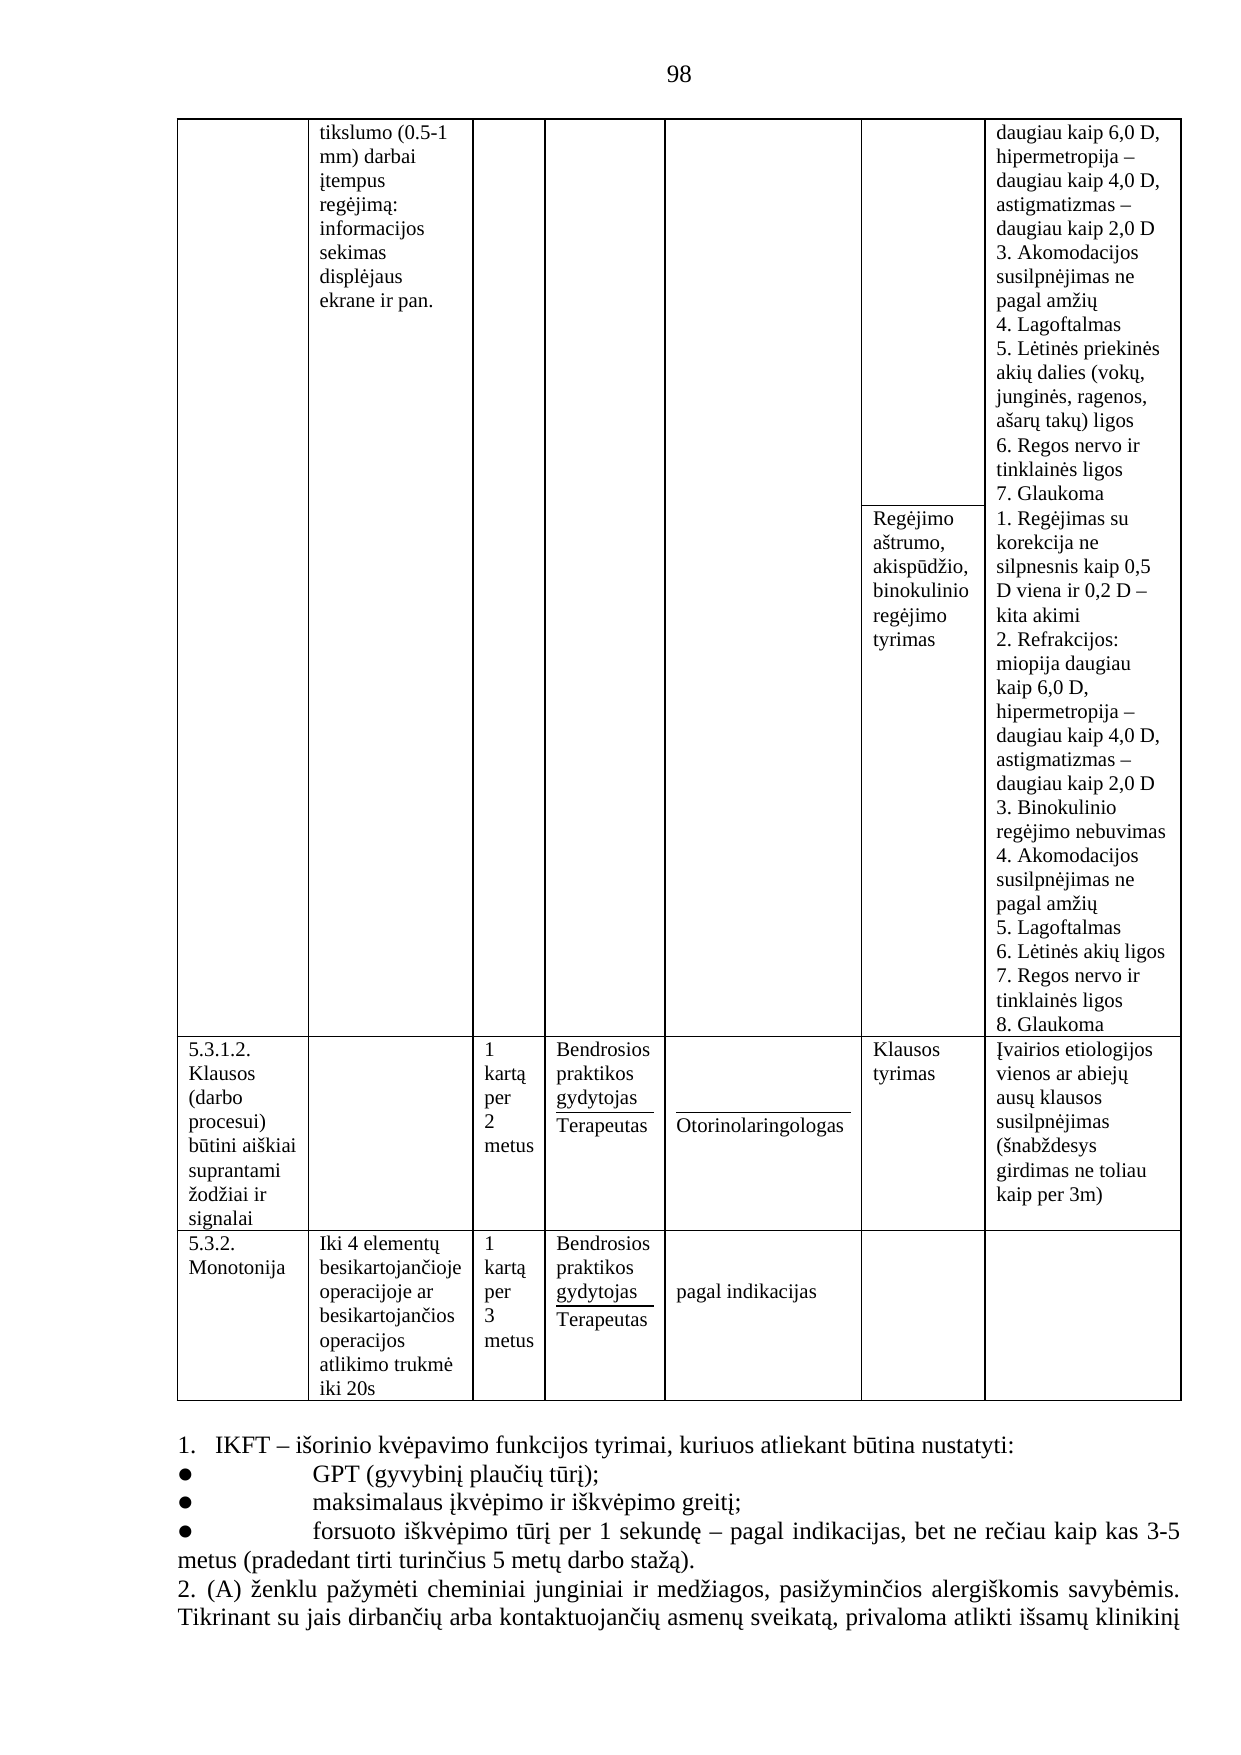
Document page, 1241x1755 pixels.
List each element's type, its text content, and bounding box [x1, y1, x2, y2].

table_cell Įvairios etiologijos vienos ar abiejų ausų klausos susilpnėjimas (šnabždesys girdimas ne toliau kaip per 3m) [986, 1037, 1180, 1230]
table_cell [862, 1231, 984, 1400]
table_cell daugiau kaip 6,0 D, hipermetropija – daugiau kaip 4,0 D, astigmatizmas – daugiau kaip 2,0 D 3. Akomodacijos susilpnėjimas ne pagal amžių 4. Lagoftalmas 5. Lėtinės priekinės akių dalies (vokų, junginės, ragenos, ašarų takų) ligos 6. Regos nervo ir tinklainės ligos 7. Glaukoma [986, 120, 1180, 505]
table_cell pagal indikacijas [666, 1231, 861, 1400]
text  maksimalaus įkvėpimo ir iškvėpimo greitį; [177, 1487, 1181, 1516]
table_cell Klausos tyrimas [862, 1037, 984, 1230]
table_cell [178, 120, 308, 1036]
text 2. (A) ženklu pažymėti cheminiai junginiai ir medžiagos, pasižyminčios alergiškomis savybėmis. Tikrinant su jais dirbančių arba kontaktuojančių asmenų sveikatą, privaloma atlikti išsamų klinikinį [177, 1574, 1181, 1631]
text  GPT (gyvybinį plaučių tūrį); [177, 1459, 1181, 1487]
table_cell Bendrosios praktikos gydytojas Terapeutas [546, 1231, 664, 1400]
table_cell Regėjimo aštrumo, akispūdžio, binokulinio regėjimo tyrimas [862, 506, 984, 1036]
table_cell [986, 1231, 1180, 1400]
text  forsuoto iškvėpimo tūrį per 1 sekundę – pagal indikacijas, bet ne rečiau kaip kas 3-5 metus (pradedant tirti turinčius 5 metų darbo stažą). [177, 1516, 1181, 1574]
table_cell [546, 120, 664, 1036]
table_cell Iki 4 elementų besikartojančioje operacijoje ar besikartojančios operacijos atlikimo trukmė iki 20s [309, 1231, 472, 1400]
table_cell Otorinolaringologas [666, 1037, 861, 1230]
table_cell 1. Regėjimas su korekcija ne silpnesnis kaip 0,5 D viena ir 0,2 D – kita akimi 2. Refrakcijos: miopija daugiau kaip 6,0 D, hipermetropija – daugiau kaip 4,0 D, astigmatizmas – daugiau kaip 2,0 D 3. Binokulinio regėjimo nebuvimas 4. Akomodacijos susilpnėjimas ne pagal amžių 5. Lagoftalmas 6. Lėtinės akių ligos 7. Regos nervo ir tinklainės ligos 8. Glaukoma [986, 505, 1180, 1036]
table_cell 1 kartą per 3 metus [474, 1231, 544, 1400]
table_cell [666, 120, 861, 1036]
table_cell 5.3.2. Monotonija [178, 1231, 308, 1400]
table_cell 1 kartą per 2 metus [474, 1037, 544, 1230]
table_cell [474, 120, 544, 1036]
table_cell tikslumo (0.5-1 mm) darbai įtempus regėjimą: informacijos sekimas displėjaus ekrane ir pan. [309, 120, 472, 1036]
table_cell [309, 1037, 472, 1230]
table_cell Bendrosios praktikos gydytojas Terapeutas [546, 1037, 664, 1230]
table_cell 5.3.1.2. Klausos (darbo procesui) būtini aiškiai suprantami žodžiai ir signalai [178, 1037, 308, 1230]
table_cell [862, 120, 984, 505]
text 1. IKFT – išorinio kvėpavimo funkcijos tyrimai, kuriuos atliekant būtina nustatyti: [177, 1430, 1181, 1459]
